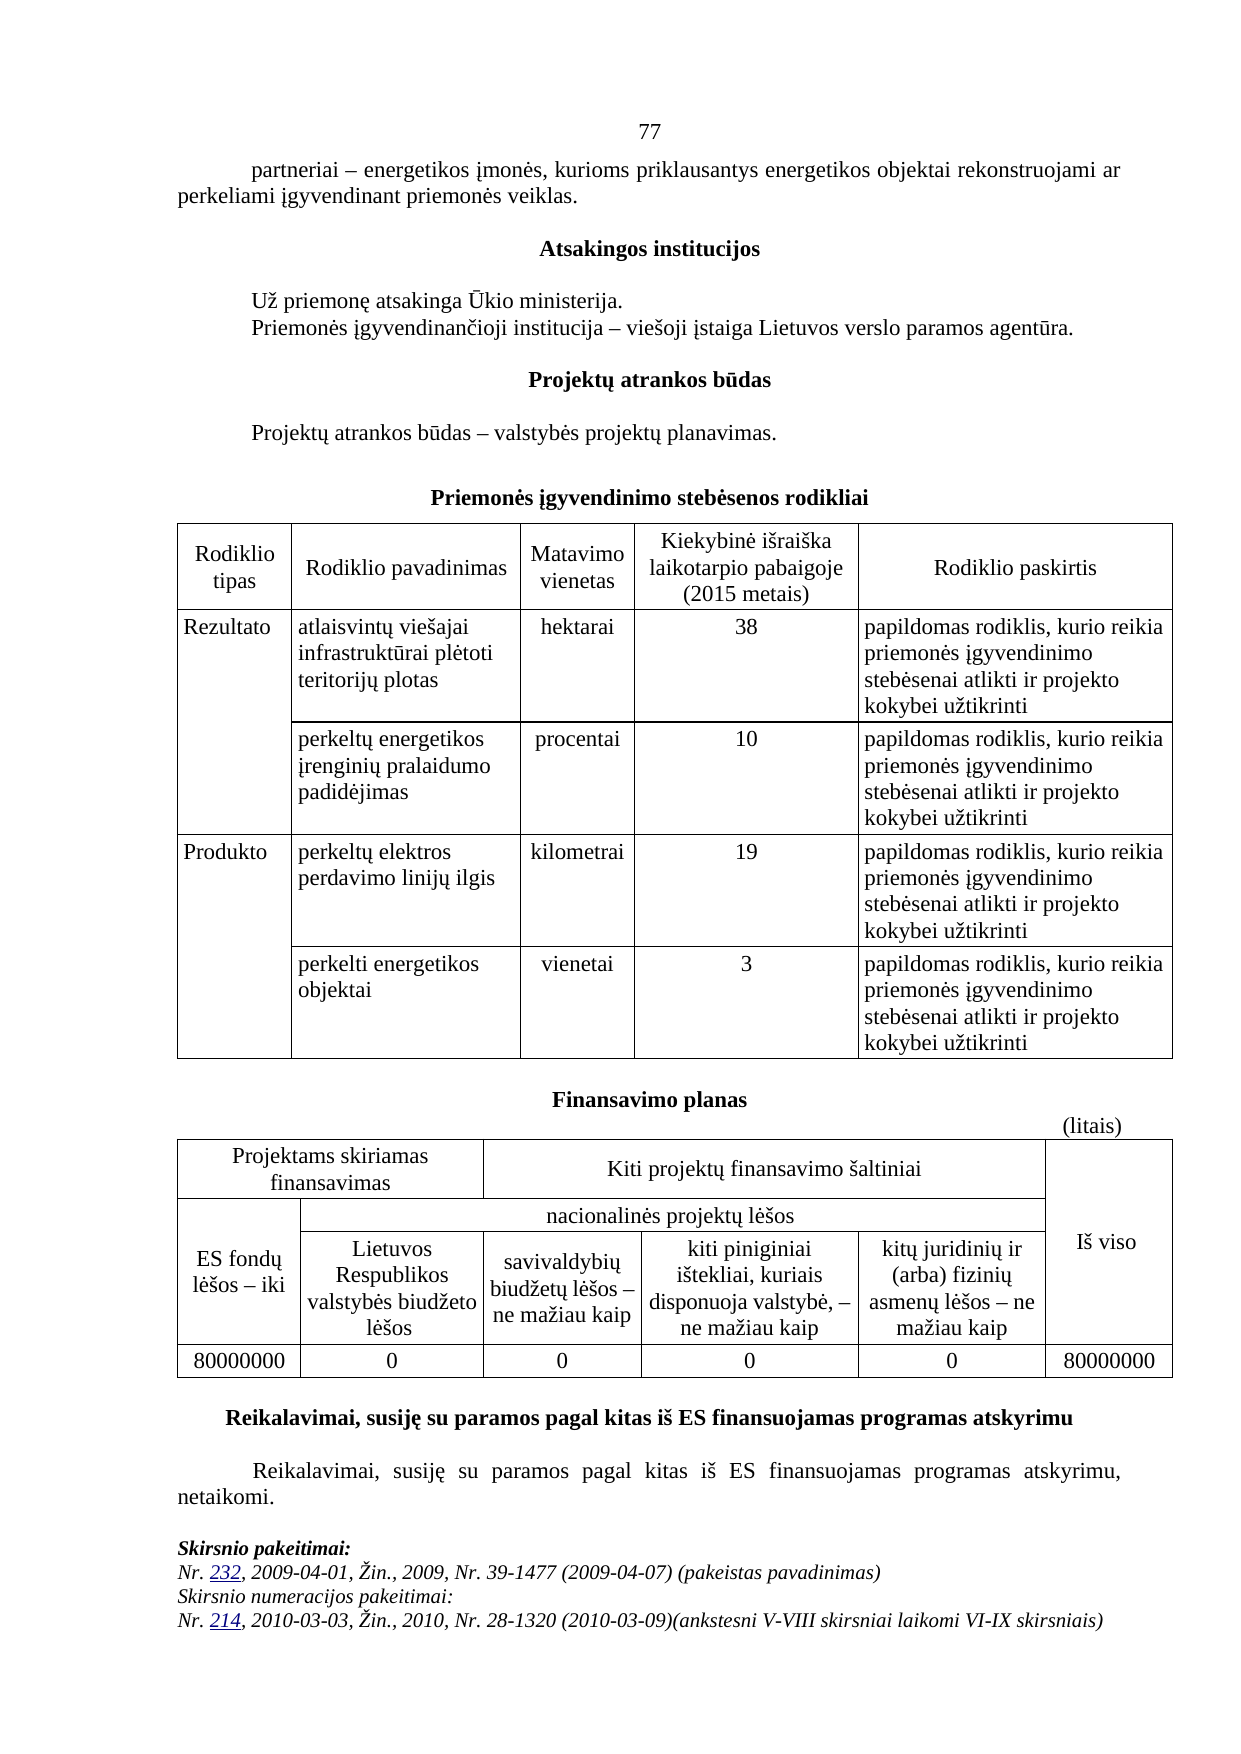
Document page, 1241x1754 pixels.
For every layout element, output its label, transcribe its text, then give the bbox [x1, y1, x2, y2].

table_cell papildomas rodiklis, kurio reikia priemonės įgyvendinimo stebėsenai atlikti ir projekto kokybei užtikrinti [859, 835, 1172, 946]
table_cell 0 [301, 1345, 483, 1377]
table_cell papildomas rodiklis, kurio reikia priemonės įgyvendinimo stebėsenai atlikti ir projekto kokybei užtikrinti [859, 610, 1172, 721]
text Už priemonę atsakinga Ūkio ministerija. [177, 287, 1122, 314]
table_cell kilometrai [521, 835, 634, 946]
table_cell hektarai [521, 610, 634, 721]
table_cell 38 [635, 610, 858, 721]
table_cell kiti piniginiai ištekliai, kuriais disponuoja valstybė, – ne mažiau kaip [642, 1232, 858, 1343]
table_header Projektams skiriamas finansavimas [178, 1140, 483, 1198]
table_cell 80000000 [178, 1345, 300, 1377]
table_header Iš viso [1046, 1140, 1172, 1343]
text Priemonės įgyvendinančioji institucija – viešoji įstaiga Lietuvos verslo paramos agentūra. [177, 314, 1122, 340]
table_cell nacionalinės projektų lėšos [301, 1199, 1045, 1231]
table_cell papildomas rodiklis, kurio reikia priemonės įgyvendinimo stebėsenai atlikti ir projekto kokybei užtikrinti [859, 947, 1172, 1058]
table_header Kiekybinė išraiška laikotarpio pabaigoje (2015 metais) [635, 524, 858, 609]
table_cell 0 [642, 1345, 858, 1377]
table_cell perkeltų energetikos įrenginių pralaidumo padidėjimas [292, 723, 520, 834]
table_cell Lietuvos Respublikos valstybės biudžeto lėšos [301, 1232, 483, 1343]
table_cell procentai [521, 723, 634, 834]
table_cell papildomas rodiklis, kurio reikia priemonės įgyvendinimo stebėsenai atlikti ir projekto kokybei užtikrinti [859, 723, 1172, 834]
text Reikalavimai, susiję su paramos pagal kitas iš ES finansuojamas programas atskyrimu [177, 1404, 1122, 1431]
subtitle Skirsnio pakeitimai: [177, 1536, 1122, 1560]
table_cell 19 [635, 835, 858, 946]
text Projektų atrankos būdas [177, 366, 1122, 393]
table_header Rodiklio pavadinimas [292, 524, 520, 609]
table_cell vienetai [521, 947, 634, 1058]
table_cell Rezultato [178, 610, 291, 834]
table_header Matavimo vienetas [521, 524, 634, 609]
table_cell atlaisvintų viešajai infrastruktūrai plėtoti teritorijų plotas [292, 610, 520, 721]
text Atsakingos institucijos [177, 235, 1122, 261]
table_cell 3 [635, 947, 858, 1058]
text Reikalavimai, susiję su paramos pagal kitas iš ES finansuojamas programas atskyrimu, netaikomi. [177, 1457, 1122, 1509]
text Finansavimo planas [177, 1086, 1122, 1112]
table_header Kiti projektų finansavimo šaltiniai [484, 1140, 1045, 1198]
table_cell ES fondų lėšos – iki [178, 1199, 300, 1343]
table_cell perkeltų elektros perdavimo linijų ilgis [292, 835, 520, 946]
text Projektų atrankos būdas – valstybės projektų planavimas. [177, 419, 1122, 446]
table_cell savivaldybių biudžetų lėšos – ne mažiau kaip [484, 1232, 641, 1343]
table_cell 0 [859, 1345, 1045, 1377]
text partneriai – energetikos įmonės, kurioms priklausantys energetikos objektai rekonstruojami ar perkeliami įgyvendinant priemonės veiklas. [177, 156, 1122, 208]
text Skirsnio numeracijos pakeitimai: [177, 1584, 1122, 1608]
table_cell 80000000 [1046, 1345, 1172, 1377]
table_header Rodiklio tipas [178, 524, 291, 609]
table_header Rodiklio paskirtis [859, 524, 1172, 609]
table_cell perkelti energetikos objektai [292, 947, 520, 1058]
table_cell 10 [635, 723, 858, 834]
text (litais) [177, 1112, 1122, 1138]
text Nr. 232, 2009-04-01, Žin., 2009, Nr. 39-1477 (2009-04-07) (pakeistas pavadinimas) [177, 1560, 1122, 1584]
text Priemonės įgyvendinimo stebėsenos rodikliai [177, 484, 1122, 511]
table_cell kitų juridinių ir (arba) fizinių asmenų lėšos – ne mažiau kaip [859, 1232, 1045, 1343]
text Nr. 214, 2010-03-03, Žin., 2010, Nr. 28-1320 (2010-03-09)(ankstesni V-VIII skirsniai laikomi VI-IX skirsniais) [177, 1608, 1122, 1632]
table_cell 0 [484, 1345, 641, 1377]
table_cell Produkto [178, 835, 291, 1058]
